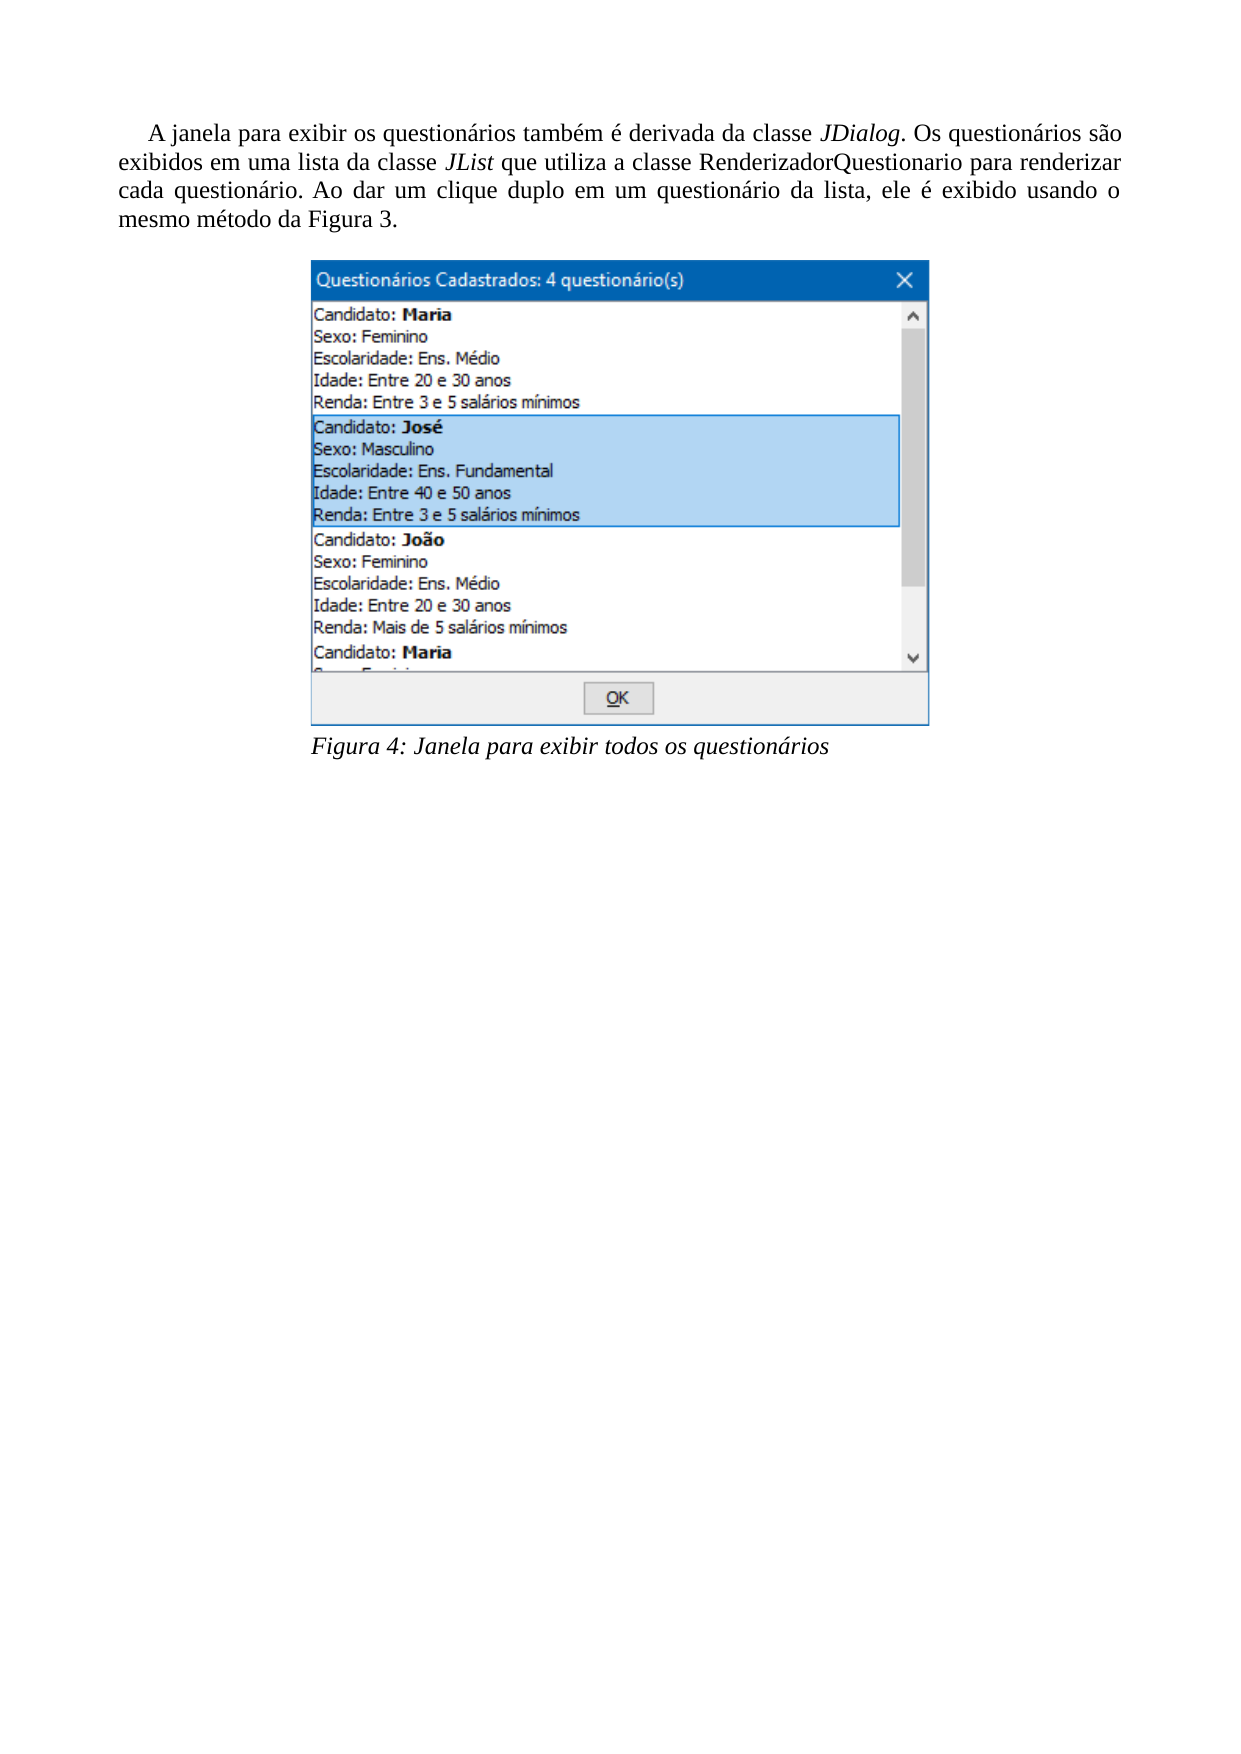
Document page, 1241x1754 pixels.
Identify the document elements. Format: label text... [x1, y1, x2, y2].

picture [310, 260, 930, 726]
text Figura 4: Janela para exibir todos os questionários [311, 726, 929, 760]
text A janela para exibir os questionários também é derivada da classe JDialog. Os questionários são exibidos em uma lista da classe JList que utiliza a classe RenderizadorQuestionario para renderizar cada questionário. Ao dar um clique duplo em um questionário da lista, ele é exibido usando o mesmo método da Figura 3. [118, 118, 1122, 233]
